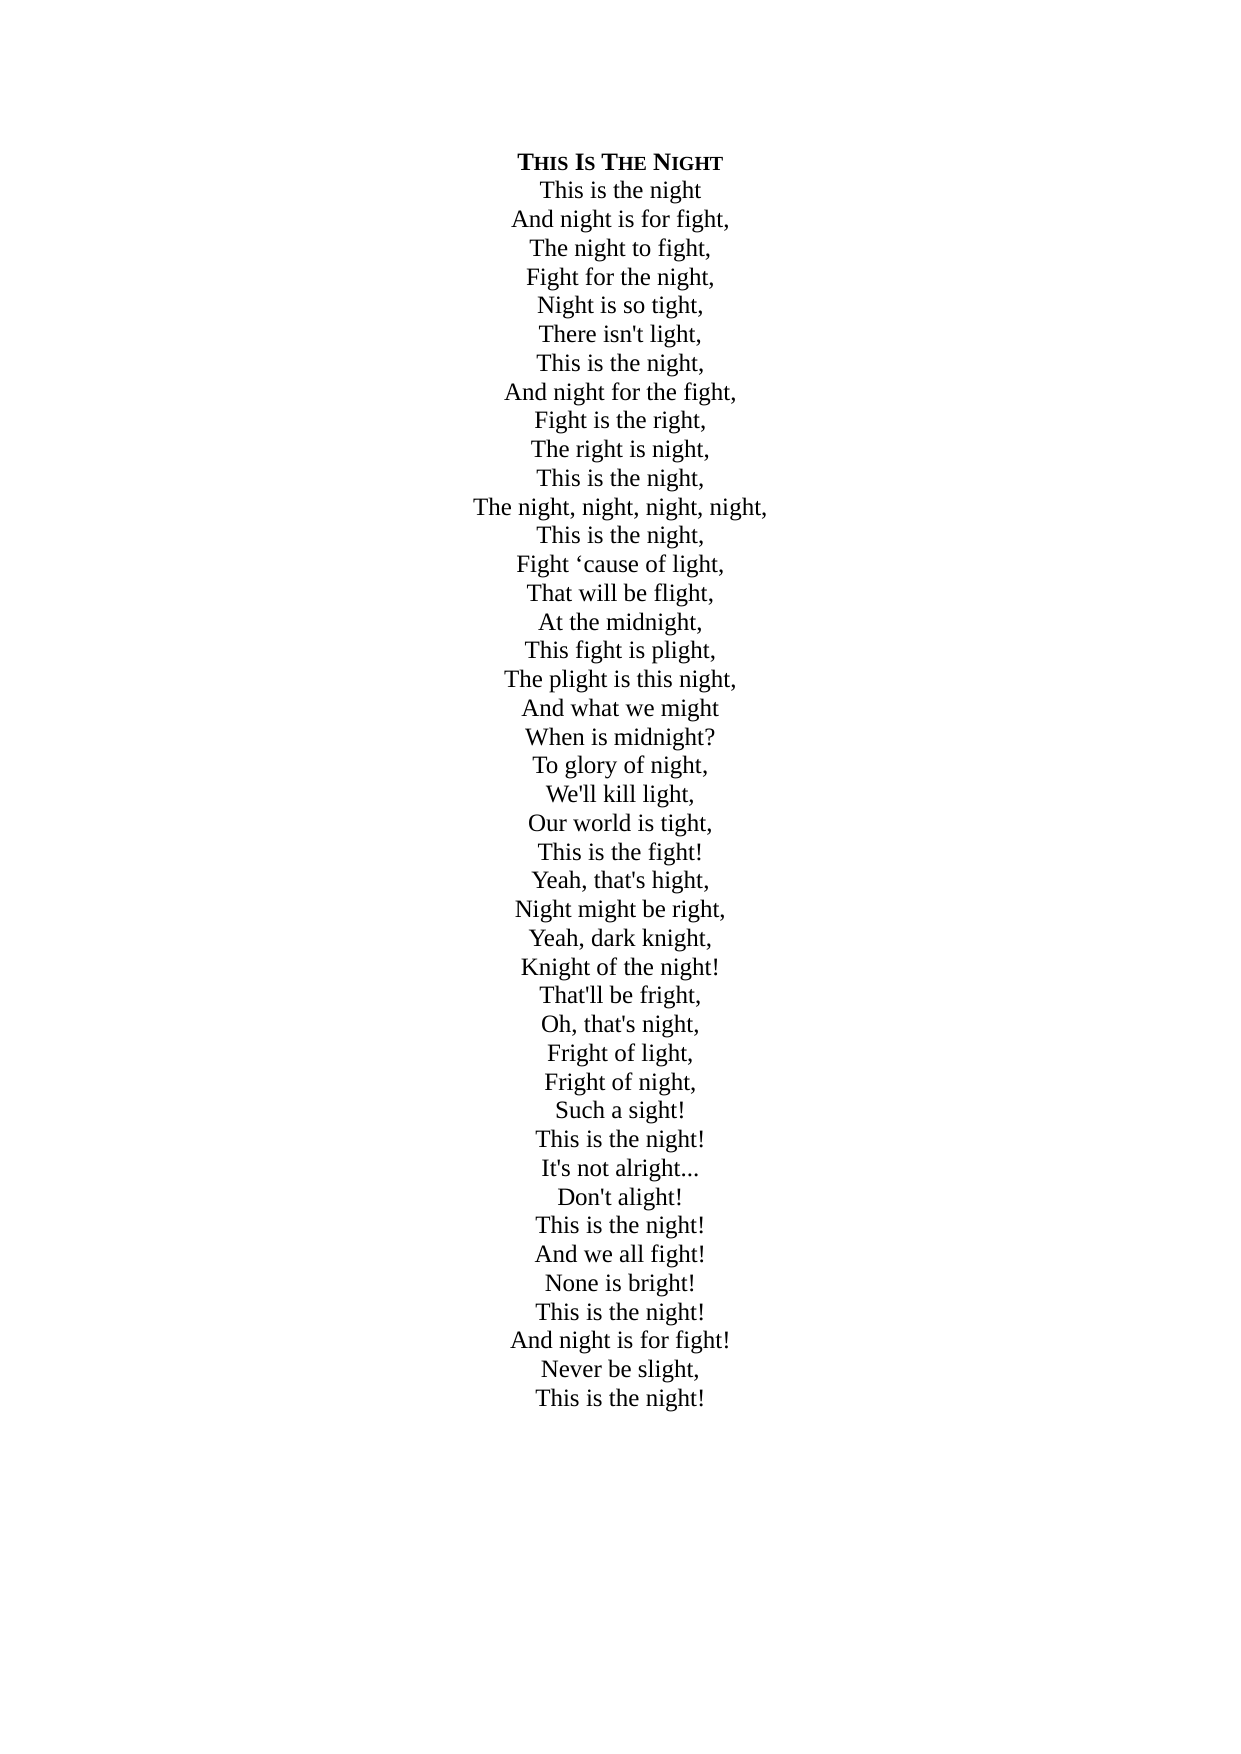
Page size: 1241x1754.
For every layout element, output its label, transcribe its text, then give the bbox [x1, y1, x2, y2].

text We'll kill light, [118, 779, 1122, 808]
text This Is The Night [118, 147, 1122, 176]
text Night is so tight, [118, 291, 1122, 319]
text And night for the fight, [118, 377, 1122, 406]
text Yeah, dark knight, [118, 923, 1122, 952]
text The right is night, [118, 434, 1122, 463]
text This is the night, [118, 348, 1122, 377]
text Such a sight! [118, 1096, 1122, 1124]
text Yeah, that's hight, [118, 866, 1122, 894]
text The night, night, night, night, [118, 492, 1122, 521]
text To glory of night, [118, 751, 1122, 779]
text The night to fight, [118, 233, 1122, 262]
text None is bright! [118, 1268, 1122, 1297]
text This is the night! [118, 1124, 1122, 1153]
text This is the night! [118, 1297, 1122, 1326]
text It's not alright... [118, 1153, 1122, 1182]
text This is the fight! [118, 837, 1122, 866]
text That will be flight, [118, 578, 1122, 607]
text Fright of night, [118, 1067, 1122, 1096]
text This is the night! [118, 1383, 1122, 1412]
text And night is for fight, [118, 204, 1122, 233]
text Fight for the night, [118, 262, 1122, 291]
text At the midnight, [118, 607, 1122, 636]
text Fight is the right, [118, 406, 1122, 434]
text Never be slight, [118, 1354, 1122, 1383]
text And night is for fight! [118, 1326, 1122, 1354]
text Fight ‘cause of light, [118, 549, 1122, 578]
text Knight of the night! [118, 952, 1122, 981]
text This is the night [118, 176, 1122, 204]
text That'll be fright, [118, 981, 1122, 1009]
text And we all fight! [118, 1239, 1122, 1268]
text This is the night! [118, 1211, 1122, 1239]
text Don't alight! [118, 1182, 1122, 1211]
text When is midnight? [118, 722, 1122, 751]
text This is the night, [118, 521, 1122, 549]
text And what we might [118, 693, 1122, 722]
text Fright of light, [118, 1038, 1122, 1067]
text Our world is tight, [118, 808, 1122, 837]
text There isn't light, [118, 319, 1122, 348]
text The plight is this night, [118, 664, 1122, 693]
text This fight is plight, [118, 636, 1122, 664]
text Oh, that's night, [118, 1009, 1122, 1038]
text This is the night, [118, 463, 1122, 492]
text Night might be right, [118, 894, 1122, 923]
